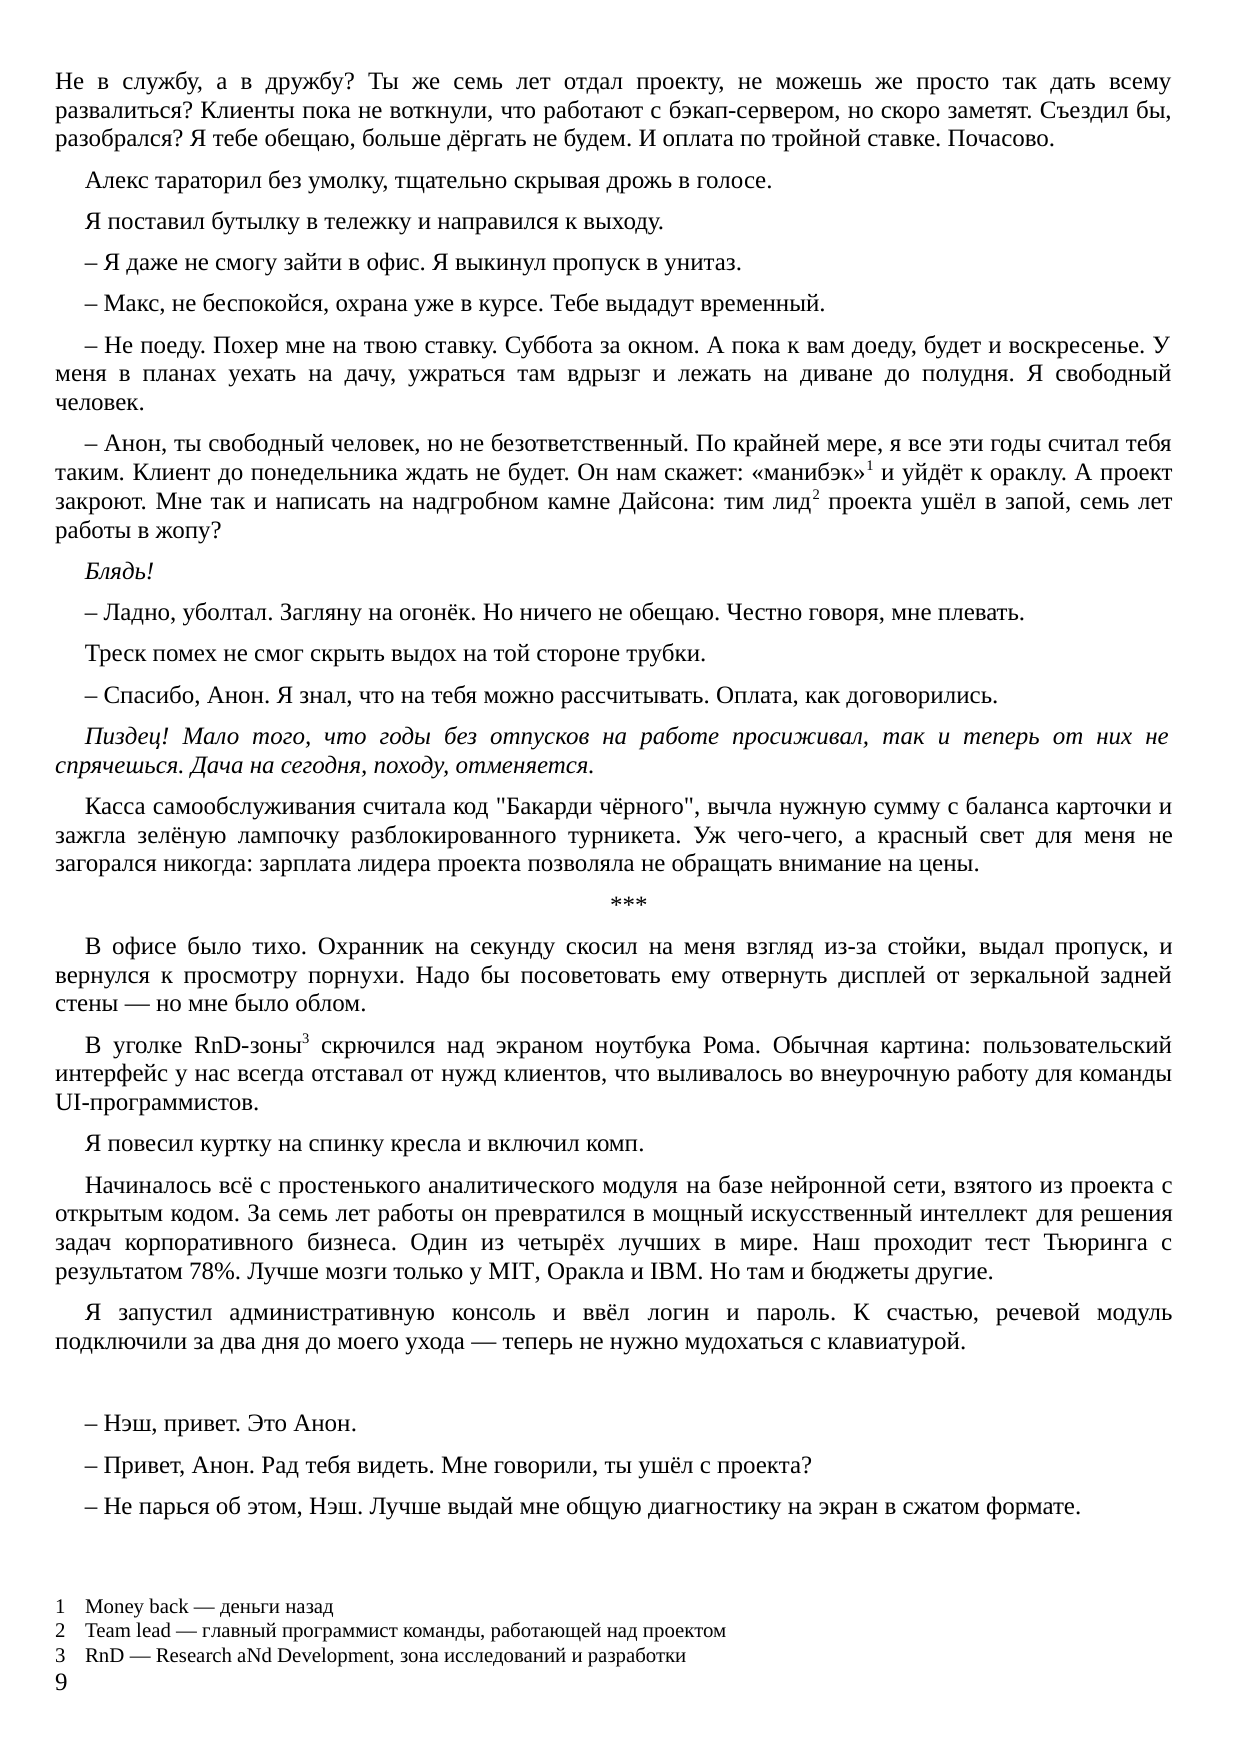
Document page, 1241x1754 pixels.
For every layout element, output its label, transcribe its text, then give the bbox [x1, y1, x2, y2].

text Касса самообслуживания считала код "Бакарди чёрного", вычла нужную сумму с баланса карточки и зажгла зелёную лампочку разблокированного турникета. Уж чего-чего, а красный свет для меня не загорался никогда: зарплата лидера проекта позволяла не обращать внимание на цены. [55, 791, 1173, 877]
text Алекс тараторил без умолку, тщательно скрывая дрожь в голосе. [55, 165, 1173, 193]
text RnD — Research aNd Development, зона исследований и разработки [55, 1642, 1173, 1667]
text *** [55, 890, 1173, 918]
text В уголке RnD-зоны скрючился над экраном ноутбука Рома. Обычная картина: пользовательский интерфейс у нас всегда отставал от нужд клиентов, что выливалось во внеурочную работу для команды UI-программистов. [55, 1030, 1173, 1116]
text Треск помех не смог скрыть выдох на той стороне трубки. [55, 638, 1173, 667]
text – Я даже не смогу зайти в офис. Я выкинул пропуск в унитаз. [55, 247, 1173, 276]
text Money back — деньги назад [55, 1594, 1173, 1618]
text – Привет, Анон. Рад тебя видеть. Мне говорили, ты ушёл с проекта? [55, 1450, 1173, 1478]
text Начиналось всё с простенького аналитического модуля на базе нейронной сети, взятого из проекта с открытым кодом. За семь лет работы он превратился в мощный искусственный интеллект для решения задач корпоративного бизнеса. Один из четырёх лучших в мире. Наш проходит тест Тьюринга с результатом 78%. Лучше мозги только у MIT, Оракла и IBM. Но там и бюджеты другие. [55, 1170, 1173, 1285]
text – Не поеду. Похер мне на твою ставку. Суббота за окном. А пока к вам доеду, будет и воскресенье. У меня в планах уехать на дачу, ужраться там вдрызг и лежать на диване до полудня. Я свободный человек. [55, 330, 1173, 416]
text – Макс, не беспокойся, охрана уже в курсе. Тебе выдадут временный. [55, 288, 1173, 317]
text Не в службу, а в дружбу? Ты же семь лет отдал проекту, не можешь же просто так дать всему развалиться? Клиенты пока не воткнули, что работают с бэкап-сервером, но скоро заметят. Съездил бы, разобрался? Я тебе обещаю, больше дёргать не будем. И оплата по тройной ставке. Почасово. [55, 66, 1173, 152]
text – Нэш, привет. Это Анон. [55, 1408, 1173, 1437]
text – Ладно, уболтал. Загляну на огонёк. Но ничего не обещаю. Честно говоря, мне плевать. [55, 597, 1173, 626]
text Team lead — главный программист команды, работающей над проектом [55, 1618, 1173, 1642]
text Я повесил куртку на спинку кресла и включил комп. [55, 1128, 1173, 1157]
text Блядь! [55, 556, 1173, 585]
text Пиздец! Мало того, что годы без отпусков на работе просиживал, так и теперь от них не спрячешься. Дача на сегодня, походу, отменяется. [55, 721, 1173, 778]
text – Анон, ты свободный человек, но не безответственный. По крайней мере, я все эти годы считал тебя таким. Клиент до понедельника ждать не будет. Он нам скажет: «манибэк» и уйдёт к ораклу. А проект закроют. Мне так и написать на надгробном камне Дайсона: тим лид проекта ушёл в запой, семь лет работы в жопу? [55, 428, 1173, 543]
text В офисе было тихо. Охранник на секунду скосил на меня взгляд из-за стойки, выдал пропуск, и вернулся к просмотру порнухи. Надо бы посоветовать ему отвернуть дисплей от зеркальной задней стены — но мне было облом. [55, 931, 1173, 1017]
text – Спасибо, Анон. Я знал, что на тебя можно рассчитывать. Оплата, как договорились. [55, 680, 1173, 708]
text – Не парься об этом, Нэш. Лучше выдай мне общую диагностику на экран в сжатом формате. [55, 1491, 1173, 1520]
text Я поставил бутылку в тележку и направился к выходу. [55, 206, 1173, 235]
text Я запустил административную консоль и ввёл логин и пароль. К счастью, речевой модуль подключили за два дня до моего ухода — теперь не нужно мудохаться с клавиатурой. [55, 1297, 1173, 1355]
